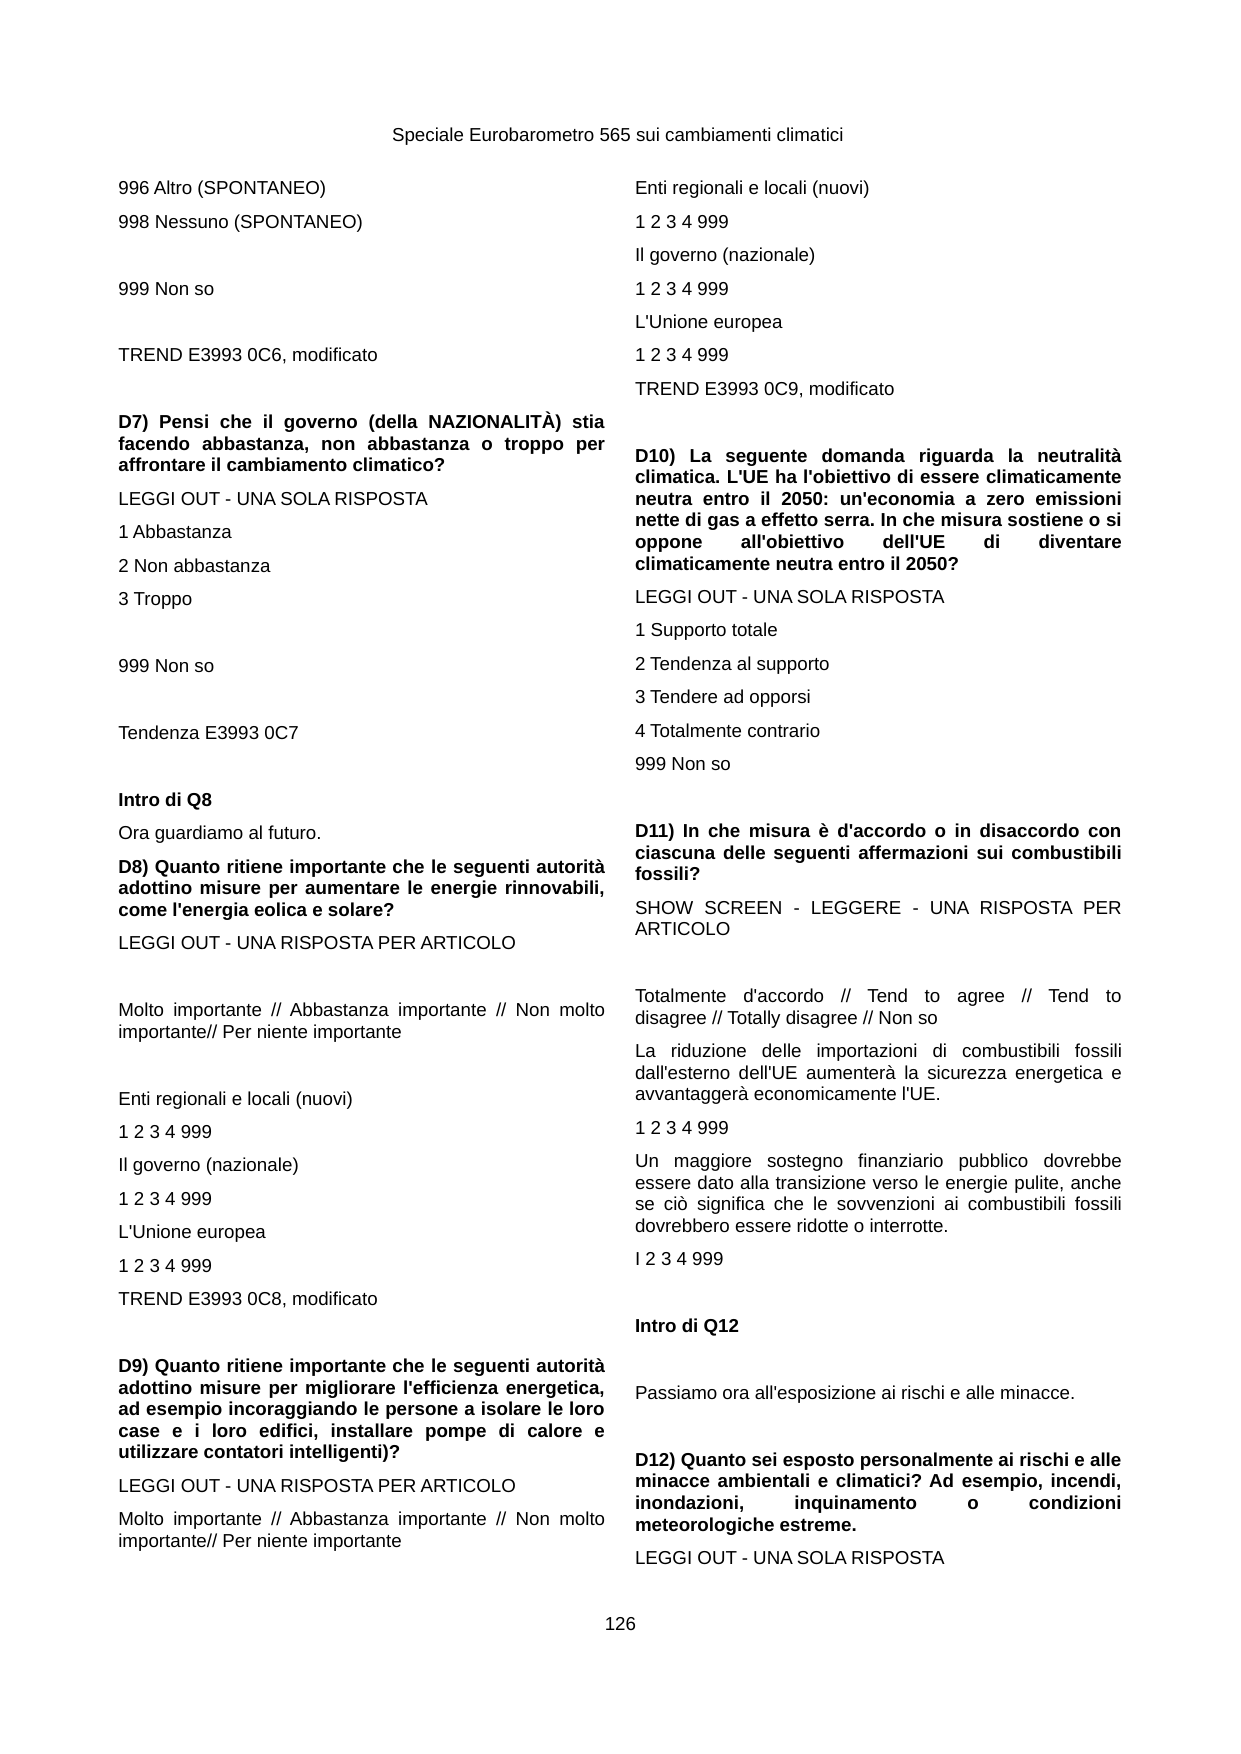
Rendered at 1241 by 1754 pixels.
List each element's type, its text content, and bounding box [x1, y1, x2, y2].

text SHOW SCREEN - LEGGERE - UNA RISPOSTA PER ARTICOLO [635, 896, 1122, 939]
text I 2 3 4 999 [635, 1248, 1122, 1269]
text Enti regionali e locali (nuovi) [118, 1087, 605, 1109]
text D12) Quanto sei esposto personalmente ai rischi e alle minacce ambientali e climatici? Ad esempio, incendi, inondazioni, inquinamento o condizioni meteorologiche estreme. [635, 1449, 1122, 1535]
text 999 Non so [118, 655, 605, 676]
text TREND E3993 0C8, modificato [118, 1288, 605, 1309]
text 998 Nessuno (SPONTANEO) [118, 211, 605, 232]
text 2 Non abbastanza [118, 554, 605, 576]
text L'Unione europea [635, 311, 1122, 332]
text 1 Supporto totale [635, 619, 1122, 641]
text Intro di Q8 [118, 789, 605, 810]
text LEGGI OUT - UNA SOLA RISPOSTA [118, 488, 605, 509]
text 1 2 3 4 999 [635, 277, 1122, 299]
text 996 Altro (SPONTANEO) [118, 177, 605, 199]
text LEGGI OUT - UNA SOLA RISPOSTA [635, 1547, 1122, 1568]
text 1 2 3 4 999 [118, 1254, 605, 1276]
text 999 Non so [118, 277, 605, 299]
text Molto importante // Abbastanza importante // Non molto importante// Per niente importante [118, 999, 605, 1042]
text TREND E3993 0C6, modificato [118, 344, 605, 366]
text D8) Quanto ritiene importante che le seguenti autorità adottino misure per aumentare le energie rinnovabili, come l'energia eolica e solare? [118, 856, 605, 920]
text 1 2 3 4 999 [635, 211, 1122, 232]
text 2 Tendenza al supporto [635, 653, 1122, 674]
text 1 2 3 4 999 [635, 344, 1122, 366]
text 3 Troppo [118, 588, 605, 609]
text Il governo (nazionale) [635, 244, 1122, 266]
text Intro di Q12 [635, 1315, 1122, 1336]
text Tendenza E3993 0C7 [118, 722, 605, 743]
text 3 Tendere ad opporsi [635, 686, 1122, 708]
text D11) In che misura è d'accordo o in disaccordo con ciascuna delle seguenti affermazioni sui combustibili fossili? [635, 820, 1122, 884]
text TREND E3993 0C9, modificato [635, 378, 1122, 399]
text 1 2 3 4 999 [635, 1116, 1122, 1138]
text LEGGI OUT - UNA SOLA RISPOSTA [635, 586, 1122, 607]
text 1 2 3 4 999 [118, 1121, 605, 1142]
text Enti regionali e locali (nuovi) [635, 177, 1122, 199]
text La riduzione delle importazioni di combustibili fossili dall'esterno dell'UE aumenterà la sicurezza energetica e avvantaggerà economicamente l'UE. [635, 1040, 1122, 1104]
text LEGGI OUT - UNA RISPOSTA PER ARTICOLO [118, 1474, 605, 1496]
text L'Unione europea [118, 1221, 605, 1243]
text 4 Totalmente contrario [635, 719, 1122, 741]
text 999 Non so [635, 753, 1122, 774]
text Totalmente d'accordo // Tend to agree // Tend to disagree // Totally disagree // Non so [635, 985, 1122, 1028]
text D7) Pensi che il governo (della NAZIONALITÀ) stia facendo abbastanza, non abbastanza o troppo per affrontare il cambiamento climatico? [118, 411, 605, 476]
text Passiamo ora all'esposizione ai rischi e alle minacce. [635, 1382, 1122, 1403]
text LEGGI OUT - UNA RISPOSTA PER ARTICOLO [118, 932, 605, 954]
text D10) La seguente domanda riguarda la neutralità climatica. L'UE ha l'obiettivo di essere climaticamente neutra entro il 2050: un'economia a zero emissioni nette di gas a effetto serra. In che misura sostiene o si oppone all'obiettivo dell'UE di diventare climaticamente neutra entro il 2050? [635, 444, 1122, 574]
text Molto importante // Abbastanza importante // Non molto importante// Per niente importante [118, 1508, 605, 1551]
text 1 Abbastanza [118, 521, 605, 543]
text 1 2 3 4 999 [118, 1188, 605, 1209]
text Un maggiore sostegno finanziario pubblico dovrebbe essere dato alla transizione verso le energie pulite, anche se ciò significa che le sovvenzioni ai combustibili fossili dovrebbero essere ridotte o interrotte. [635, 1150, 1122, 1236]
text Il governo (nazionale) [118, 1154, 605, 1176]
text Ora guardiamo al futuro. [118, 822, 605, 844]
text D9) Quanto ritiene importante che le seguenti autorità adottino misure per migliorare l'efficienza energetica, ad esempio incoraggiando le persone a isolare le loro case e i loro edifici, installare pompe di calore e utilizzare contatori intelligenti)? [118, 1355, 605, 1463]
